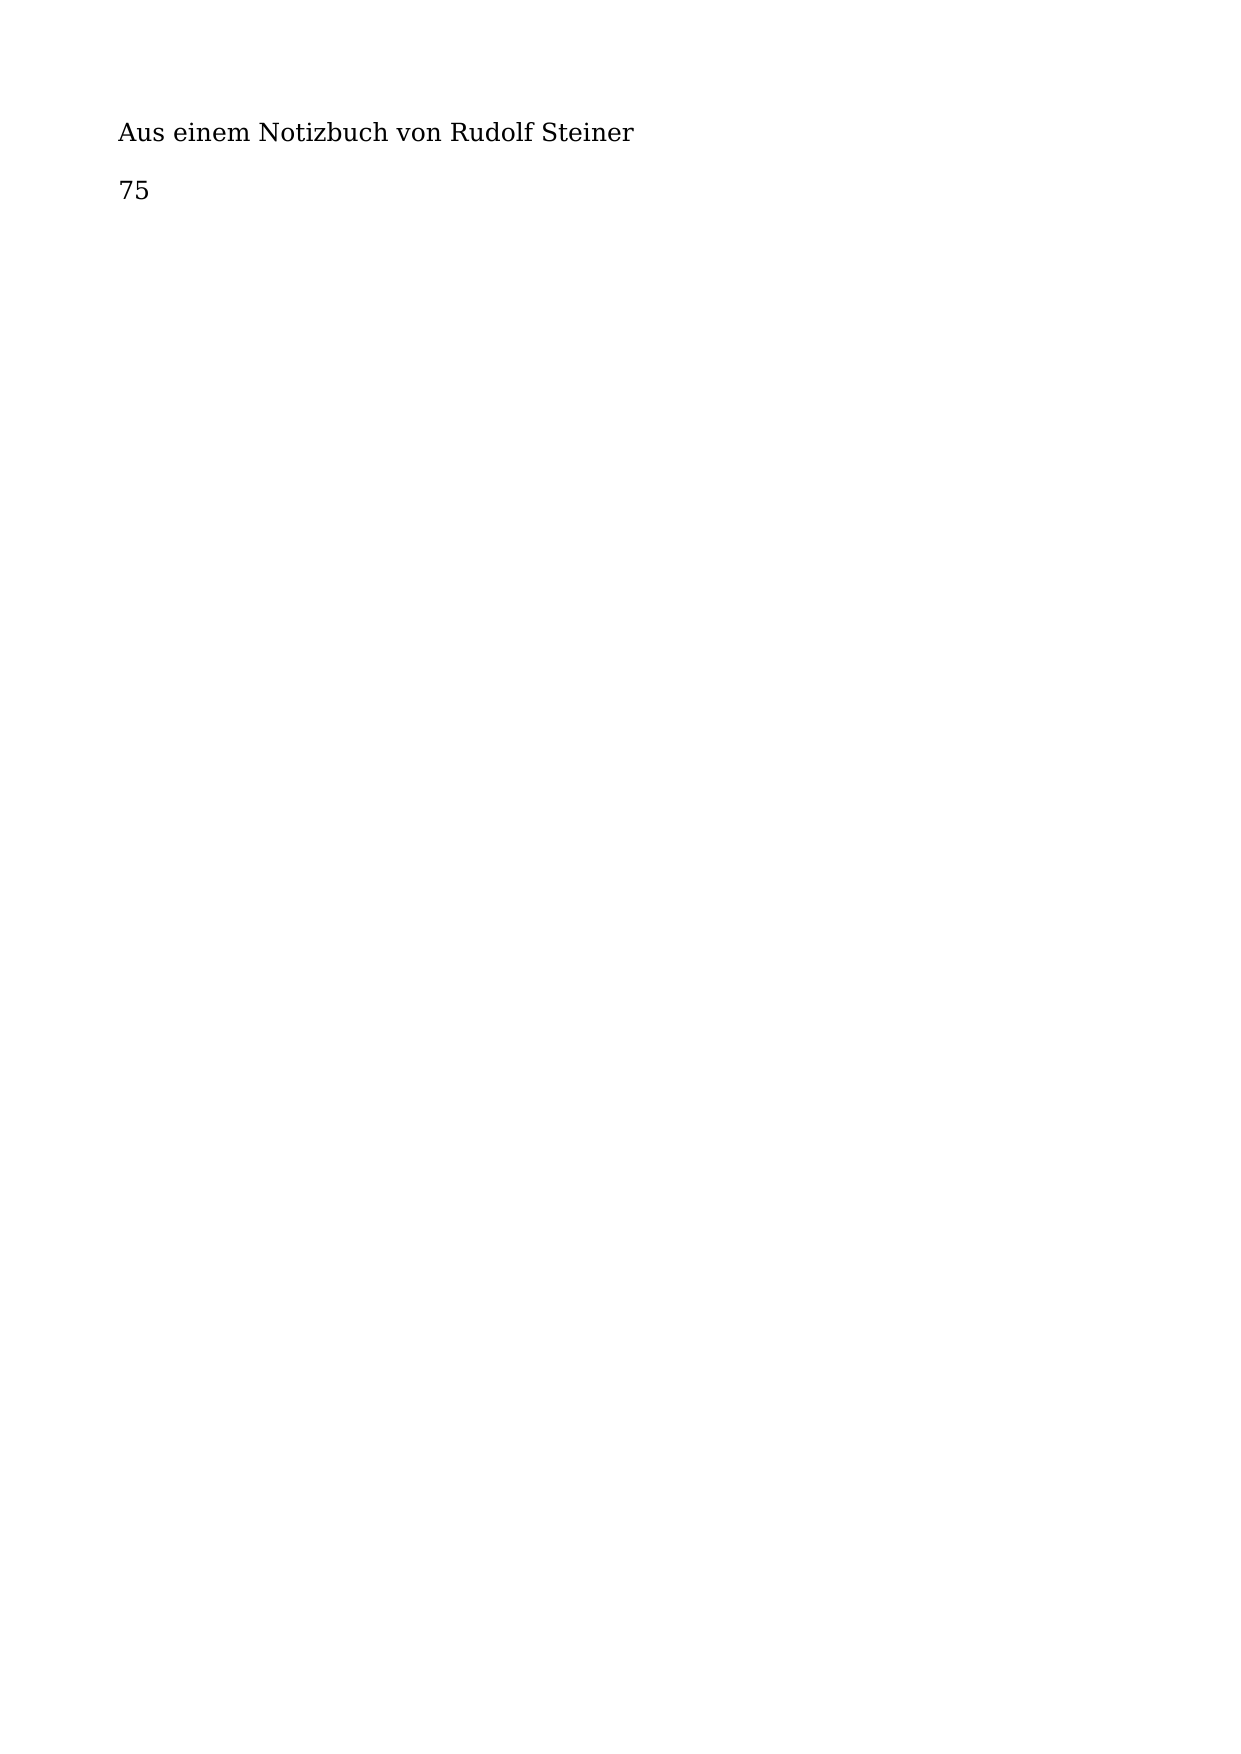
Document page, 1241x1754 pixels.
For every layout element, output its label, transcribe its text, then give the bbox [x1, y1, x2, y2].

text Aus einem Notizbuch von Rudolf Steiner [118, 118, 1122, 147]
text 75 [118, 176, 1122, 206]
